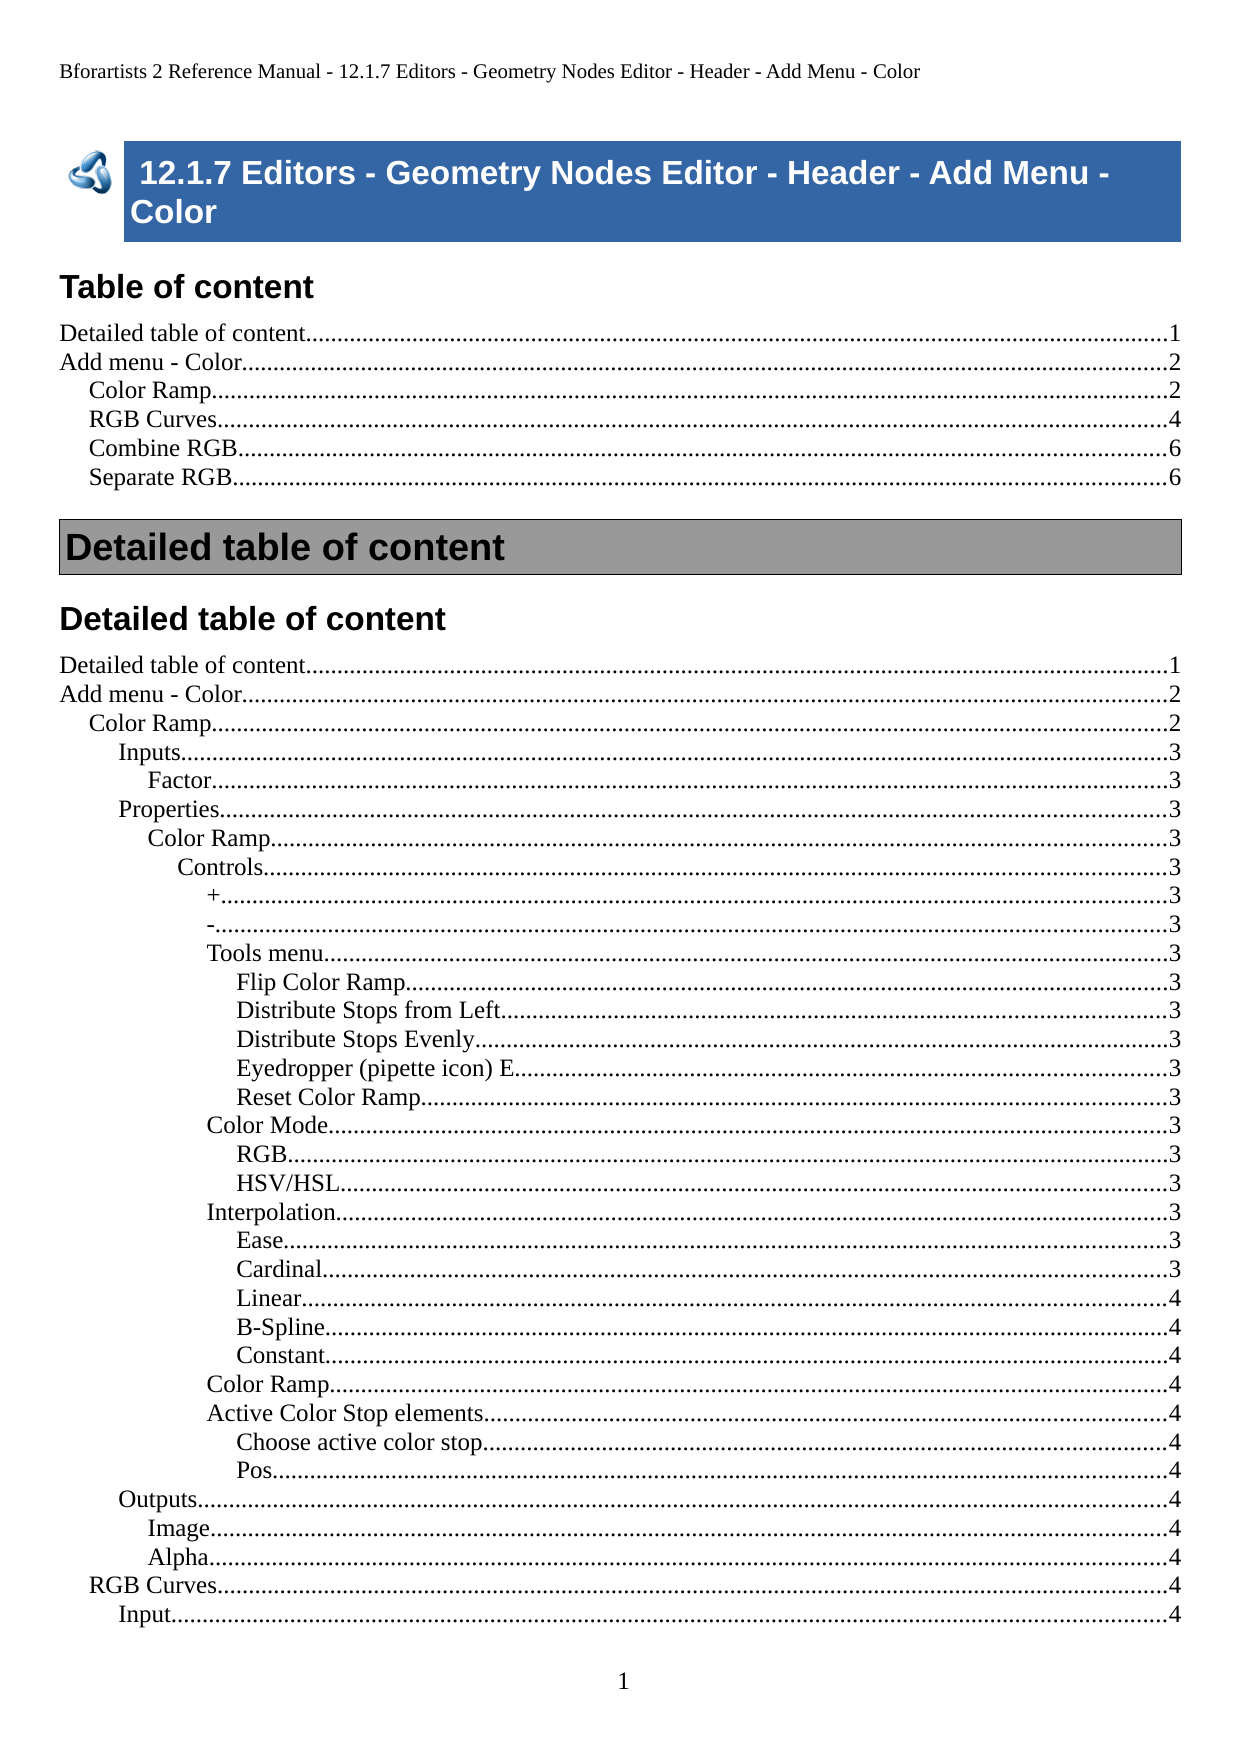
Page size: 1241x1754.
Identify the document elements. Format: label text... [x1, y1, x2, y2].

text RGB Curves 4 [88, 1570, 1181, 1599]
text Ease 3 [236, 1225, 1181, 1254]
text Input 4 [118, 1599, 1181, 1628]
table_header [59, 141, 124, 242]
text Color Ramp 2 [88, 708, 1181, 737]
text Constant 4 [236, 1340, 1181, 1369]
text Tools menu 3 [206, 938, 1181, 967]
subtitle Detailed table of content [59, 599, 1181, 638]
text - 3 [206, 909, 1181, 938]
text Active Color Stop elements 4 [206, 1398, 1181, 1427]
text Detailed table of content 1 [59, 650, 1181, 679]
text + 3 [206, 880, 1181, 909]
text Detailed table of content 1 [59, 318, 1181, 347]
text Combine RGB 6 [88, 433, 1181, 462]
text Interpolation 3 [206, 1197, 1181, 1225]
text Alpha 4 [147, 1542, 1181, 1570]
picture [65, 147, 114, 197]
table_header Detailed table of content [60, 520, 1181, 574]
text Color Mode 3 [206, 1110, 1181, 1139]
text Properties 3 [118, 794, 1181, 823]
text Color Ramp 2 [88, 375, 1181, 404]
text Distribute Stops Evenly 3 [236, 1024, 1181, 1053]
text Add menu - Color 2 [59, 679, 1181, 708]
subtitle Table of content [59, 267, 1181, 305]
text Eyedropper (pipette icon) E 3 [236, 1053, 1181, 1082]
text Controls 3 [177, 852, 1181, 880]
text Color Ramp 3 [147, 823, 1181, 852]
text Outputs 4 [118, 1484, 1181, 1513]
text Inputs 3 [118, 737, 1181, 765]
text RGB Curves 4 [88, 404, 1181, 433]
text Image 4 [147, 1513, 1181, 1542]
text Linear 4 [236, 1283, 1181, 1312]
text Color Ramp 4 [206, 1369, 1181, 1398]
text Cardinal 3 [236, 1254, 1181, 1283]
text Factor 3 [147, 765, 1181, 794]
text Add menu - Color 2 [59, 347, 1181, 375]
text Pos 4 [236, 1455, 1181, 1484]
text Distribute Stops from Left 3 [236, 995, 1181, 1024]
text B-Spline 4 [236, 1312, 1181, 1340]
text Choose active color stop 4 [236, 1427, 1181, 1455]
text Separate RGB 6 [88, 462, 1181, 490]
text RGB 3 [236, 1139, 1181, 1168]
text Reset Color Ramp 3 [236, 1082, 1181, 1110]
table_header 12.1.7 Editors - Geometry Nodes Editor - Header - Add Menu - Color [124, 141, 1181, 242]
text Flip Color Ramp 3 [236, 967, 1181, 995]
text HSV/HSL 3 [236, 1168, 1181, 1197]
